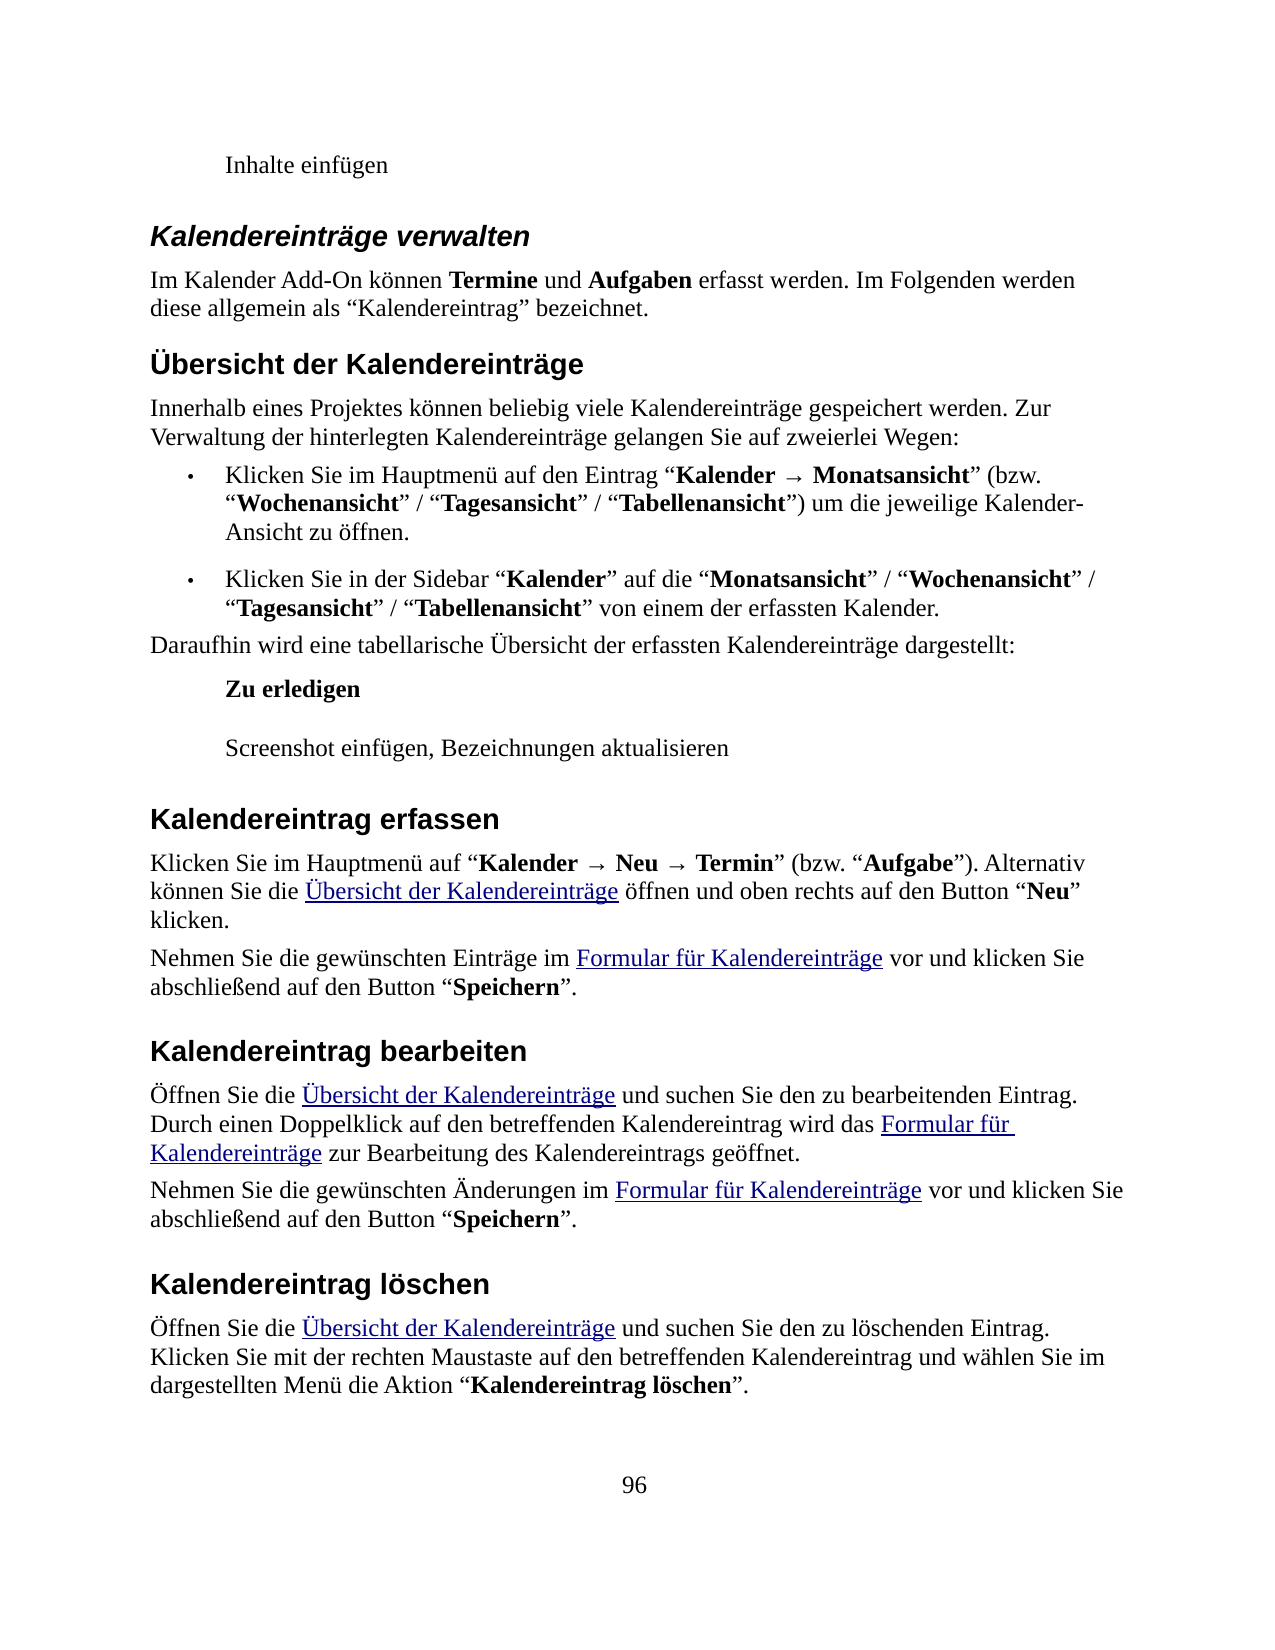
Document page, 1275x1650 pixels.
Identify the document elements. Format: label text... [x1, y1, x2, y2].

text Nehmen Sie die gewünschten Einträge im Formular für Kalendereinträge vor und klicken Sie abschließend auf den Button “Speichern”. [150, 943, 1125, 1000]
subtitle Kalendereintrag löschen [150, 1267, 1125, 1301]
text Öffnen Sie die Übersicht der Kalendereinträge und suchen Sie den zu bearbeitenden Eintrag. Durch einen Doppelklick auf den betreffenden Kalendereintrag wird das Formular für Kalendereinträge zur Bearbeitung des Kalendereintrags geöffnet. [150, 1080, 1125, 1167]
text Inhalte einfügen [225, 150, 1125, 179]
text Nehmen Sie die gewünschten Änderungen im Formular für Kalendereinträge vor und klicken Sie abschließend auf den Button “Speichern”. [150, 1176, 1125, 1233]
subtitle Kalendereintrag erfassen [150, 802, 1125, 835]
subtitle Übersicht der Kalendereinträge [150, 347, 1125, 381]
subtitle Kalendereintrag bearbeiten [150, 1034, 1125, 1068]
subtitle Kalendereinträge verwalten [150, 219, 1125, 252]
text Screenshot einfügen, Bezeichnungen aktualisieren [225, 733, 1125, 762]
text Öffnen Sie die Übersicht der Kalendereinträge und suchen Sie den zu löschenden Eintrag. Klicken Sie mit der rechten Maustaste auf den betreffenden Kalendereintrag und wählen Sie im dargestellten Menü die Aktion “Kalendereintrag löschen”. [150, 1313, 1125, 1399]
list Klicken Sie in der Sidebar “Kalender” auf die “Monatsansicht” / “Wochenansicht” / “Tagesansicht” / “Tabellenansicht” von einem der erfassten Kalender. [187, 564, 1125, 621]
text Innerhalb eines Projektes können beliebig viele Kalendereinträge gespeichert werden. Zur Verwaltung der hinterlegten Kalendereinträge gelangen Sie auf zweierlei Wegen: [150, 393, 1125, 451]
text Klicken Sie im Hauptmenü auf “Kalender → Neu → Termin” (bzw. “Aufgabe”). Alternativ können Sie die Übersicht der Kalendereinträge öffnen und oben rechts auf den Button “Neu” klicken. [150, 848, 1125, 934]
text Im Kalender Add-On können Termine und Aufgaben erfasst werden. Im Folgenden werden diese allgemein als “Kalendereintrag” bezeichnet. [150, 265, 1125, 322]
text Daraufhin wird eine tabellarische Übersicht der erfassten Kalendereinträge dargestellt: [150, 630, 1125, 659]
text Zu erledigen [225, 674, 1125, 703]
list Klicken Sie im Hauptmenü auf den Eintrag “Kalender → Monatsansicht” (bzw. “Wochenansicht” / “Tagesansicht” / “Tabellenansicht”) um die jeweilige Kalender-Ansicht zu öffnen. [187, 460, 1125, 546]
